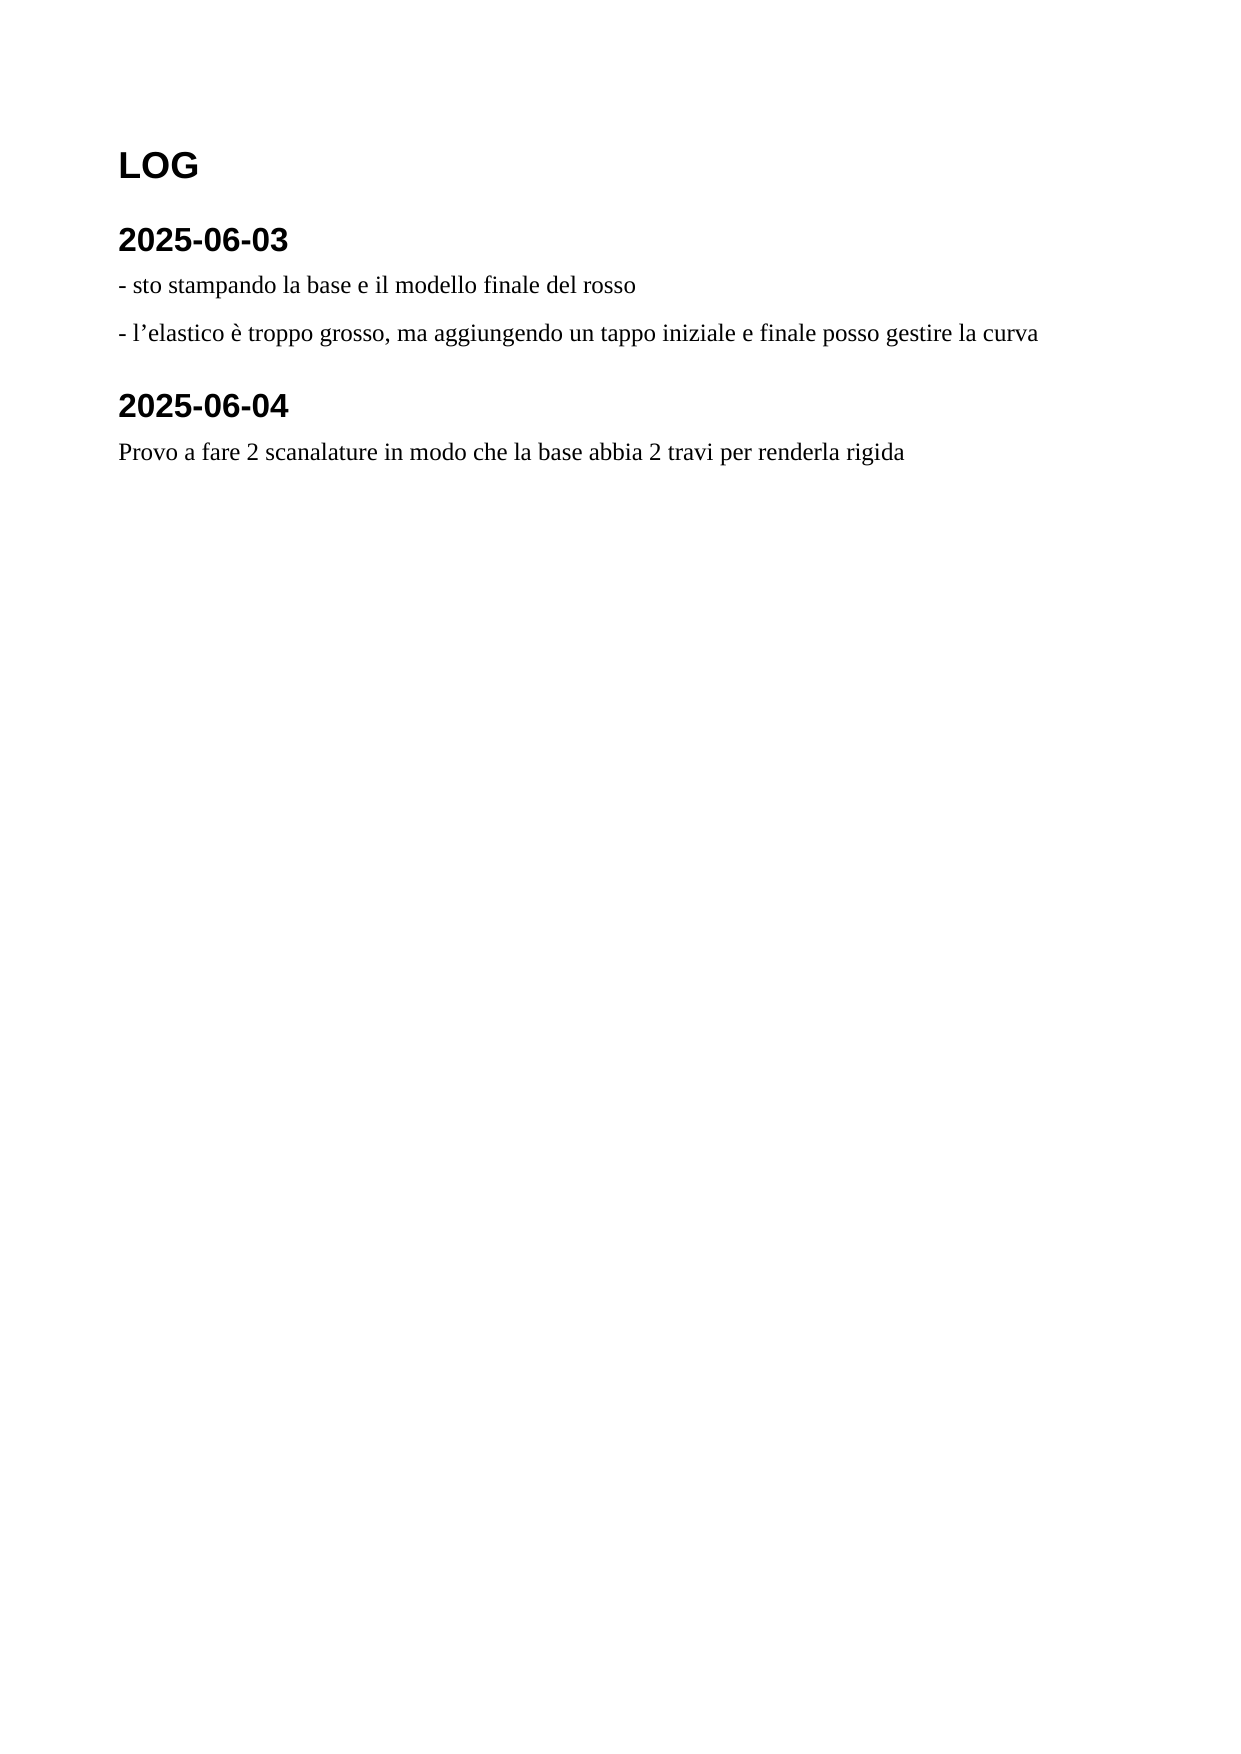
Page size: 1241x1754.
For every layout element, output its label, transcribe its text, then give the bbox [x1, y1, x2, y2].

subtitle 2025-06-03 [118, 219, 1122, 258]
subtitle LOG [118, 143, 1122, 186]
subtitle 2025-06-04 [118, 387, 1122, 425]
text - l’elastico è troppo grosso, ma aggiungendo un tappo iniziale e finale posso gestire la curva [118, 318, 1122, 347]
text - sto stampando la base e il modello finale del rosso [118, 271, 1122, 299]
text Provo a fare 2 scanalature in modo che la base abbia 2 travi per renderla rigida [118, 437, 1122, 466]
